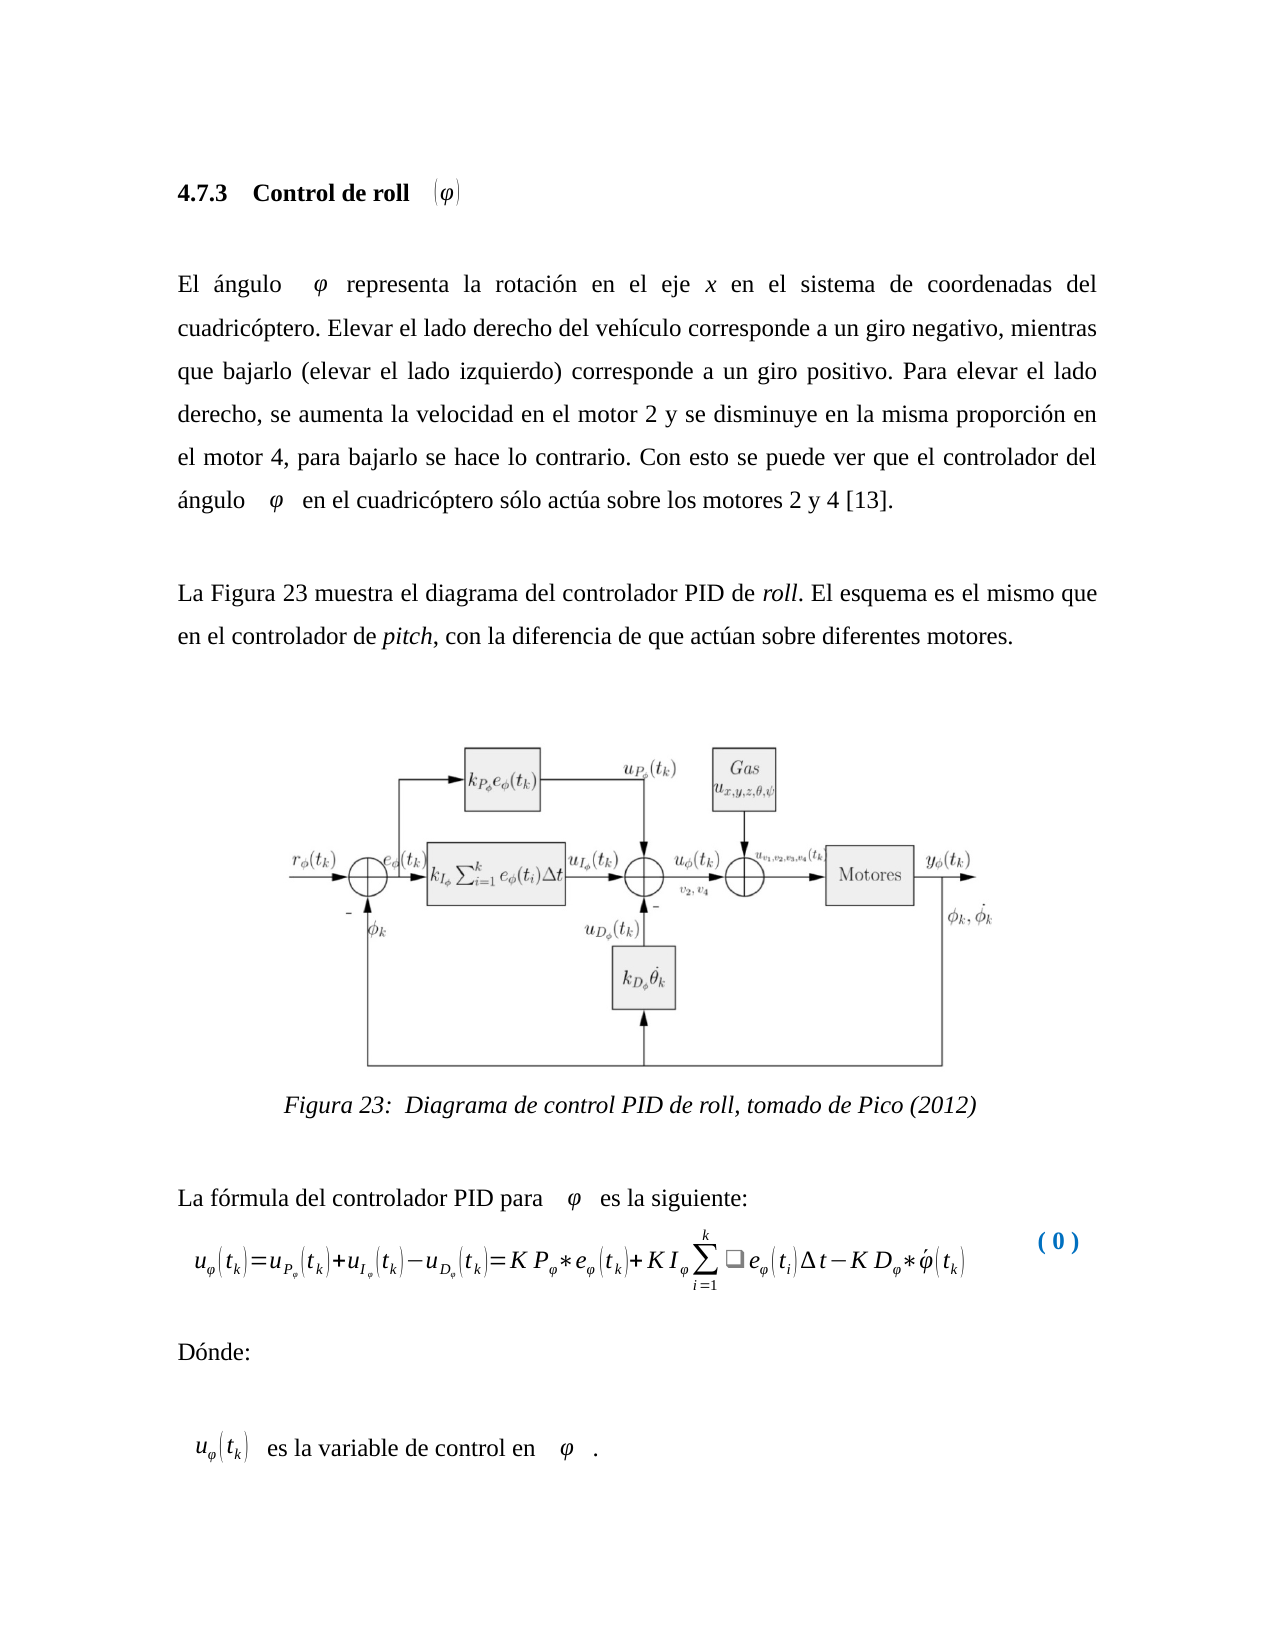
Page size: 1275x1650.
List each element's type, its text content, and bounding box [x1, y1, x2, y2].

text Figura 23: Diagrama de control PID de roll, tomado de Pico (2012) [283, 1085, 992, 1119]
text es la variable de control en . [177, 1430, 1098, 1465]
table_header [165, 1226, 1026, 1337]
text Dónde: [177, 1337, 1098, 1366]
subtitle Control de roll [177, 177, 1098, 208]
picture [283, 727, 992, 1085]
text La Figura 23 muestra el diagrama del controlador PID de roll. El esquema es el mismo que en el controlador de pitch, con la diferencia de que actúan sobre diferentes motores. [177, 578, 1098, 650]
text El ángulo representa la rotación en el eje x en el sistema de coordenadas del cuadricóptero. Elevar el lado derecho del vehículo corresponde a un giro negativo, mientras que bajarlo (elevar el lado izquierdo) corresponde a un giro positivo. Para elevar el lado derecho, se aumenta la velocidad en el motor 2 y se disminuye en la misma proporción en el motor 4, para bajarlo se hace lo contrario. Con esto se puede ver que el controlador del ángulo en el cuadricóptero sólo actúa sobre los motores 2 y 4 [13]. [177, 269, 1098, 514]
table_header ( 0 ) [1026, 1226, 1128, 1337]
text La fórmula del controlador PID para es la siguiente: [177, 1183, 1098, 1212]
